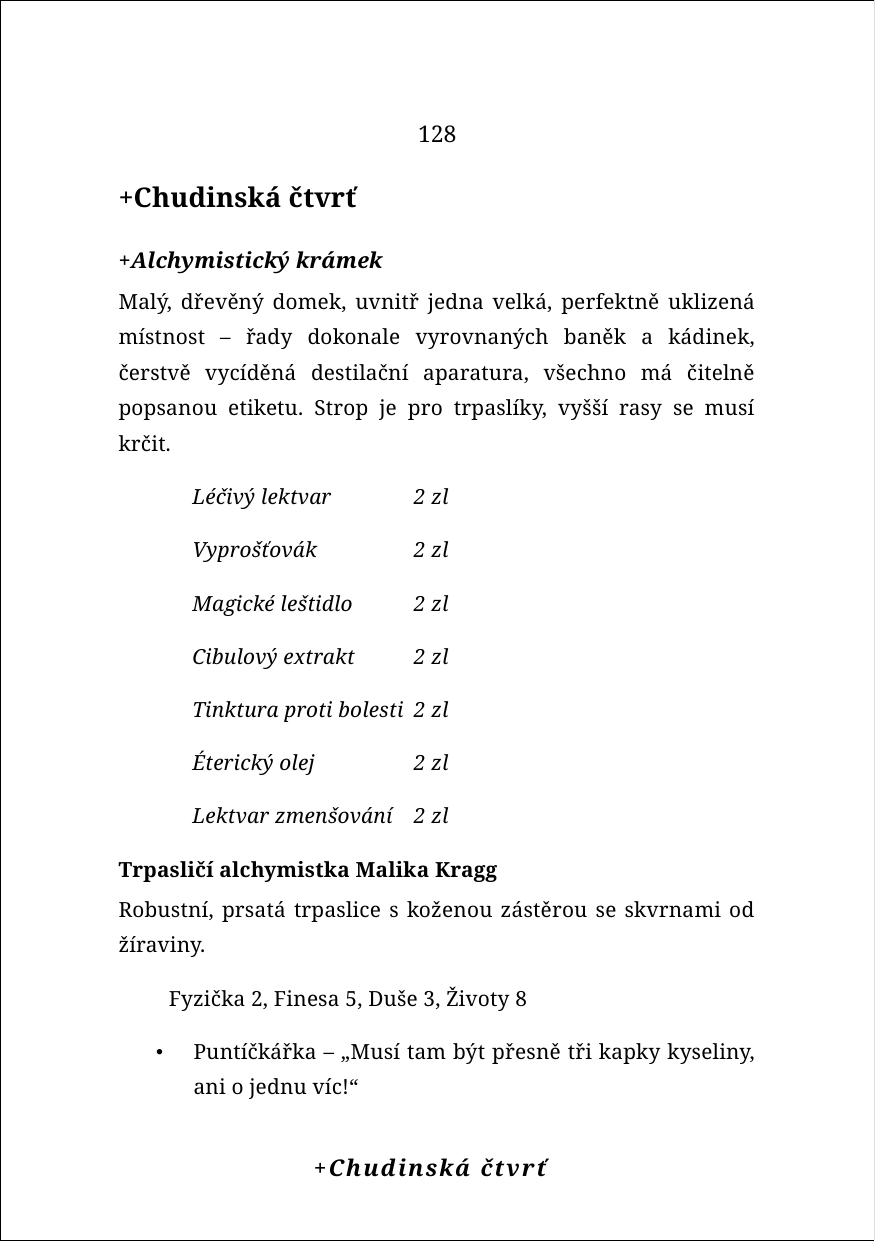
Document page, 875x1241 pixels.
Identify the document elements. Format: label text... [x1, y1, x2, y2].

text Tinktura proti bolesti 2 zl [192, 695, 756, 723]
text Léčivý lektvar 2 zl [192, 482, 756, 511]
text Cibulový extrakt 2 zl [192, 642, 756, 670]
text Vyprošťovák 2 zl [192, 535, 756, 564]
list Puntíčkářka – „Musí tam být přesně tři kapky kyseliny, ani o jednu víc!“ [156, 1037, 756, 1101]
subtitle Trpasličí alchymistka Malika Kragg [118, 855, 756, 883]
text Malý, dřevěný domek, uvnitř jedna velká, perfektně uklizená místnost – řady dokonale vyrovnaných baněk a kádinek, čerstvě vycíděná destilační aparatura, všechno má čitelně popsanou etiketu. Strop je pro trpaslíky, vyšší rasy se musí krčit. [118, 287, 756, 457]
text Lektvar zmenšování 2 zl [192, 802, 756, 830]
text Fyzička 2, Finesa 5, Duše 3, Životy 8 [168, 984, 756, 1012]
text Robustní, prsatá trpaslice s koženou zástěrou se skvrnami od žíraviny. [118, 895, 756, 959]
text Magické leštidlo 2 zl [192, 589, 756, 617]
subtitle +Alchymistický krámek [118, 245, 756, 275]
text Éterický olej 2 zl [192, 748, 756, 777]
subtitle +Chudinská čtvrť [118, 179, 756, 216]
